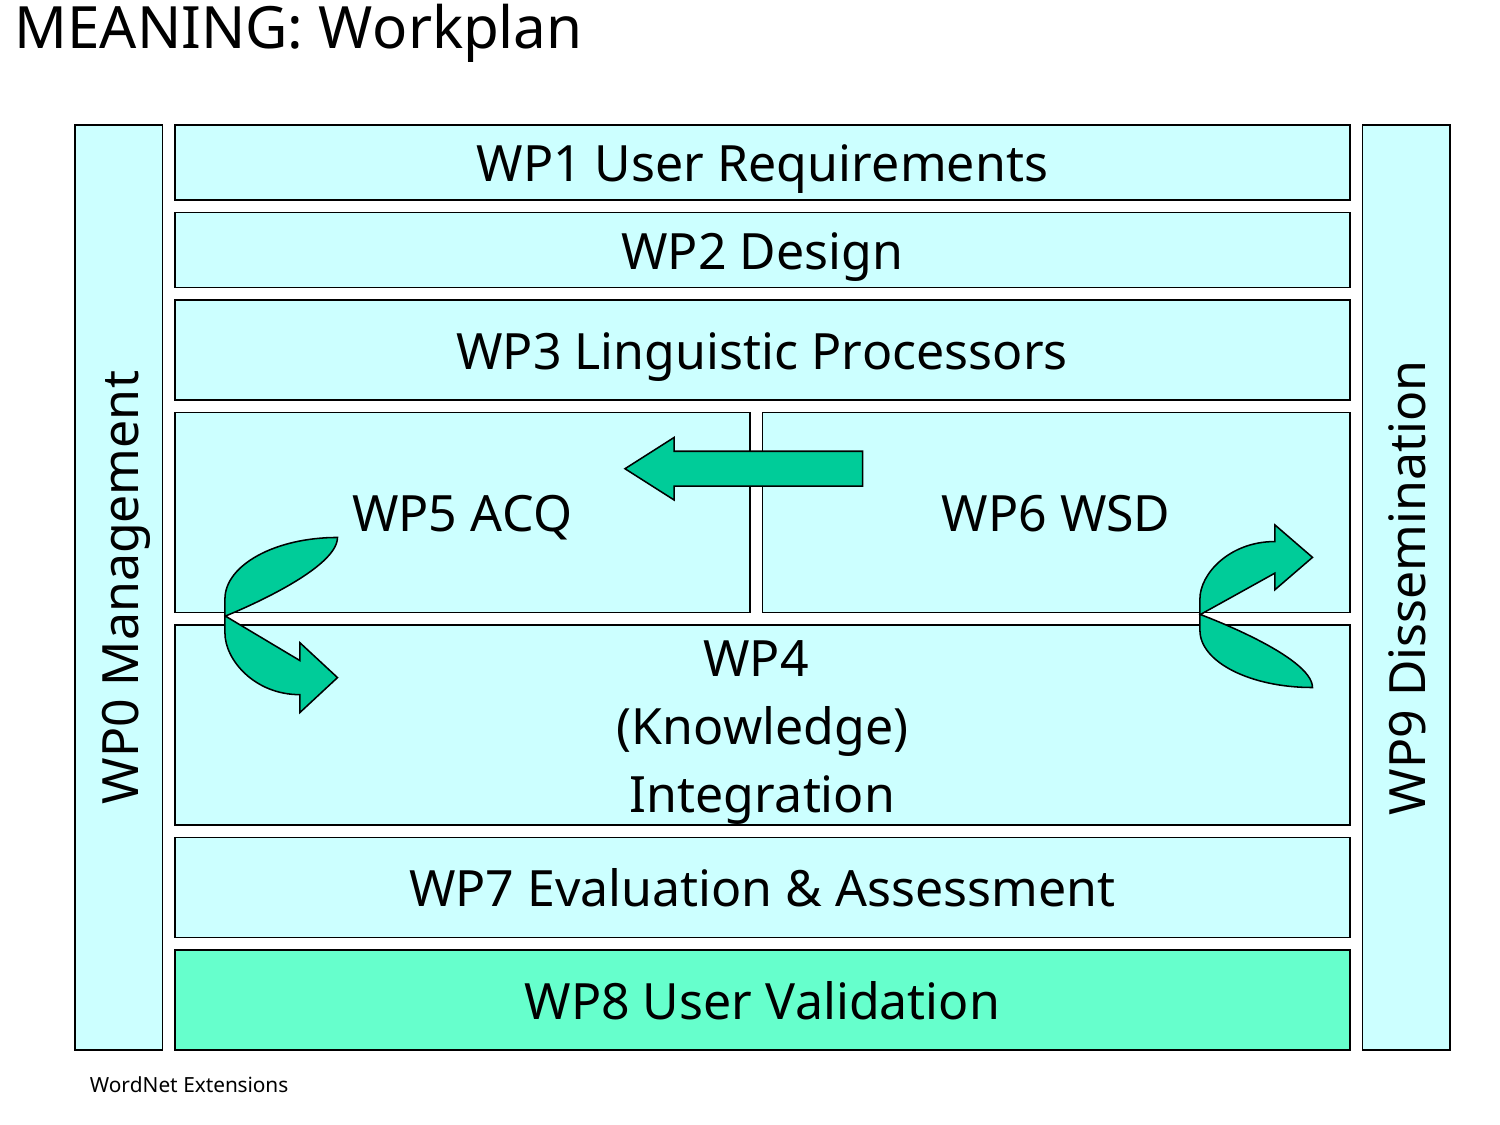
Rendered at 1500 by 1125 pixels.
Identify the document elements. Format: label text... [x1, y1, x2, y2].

text_box WP9 Dissemination [1362, 124, 1450, 1050]
text_box WP7 Evaluation & Assessment [174, 837, 1350, 938]
text_box WP0 Management [75, 124, 163, 1050]
title MEANING: Workplan [0, 0, 1500, 70]
text_box WP4 (Knowledge) Integration [174, 624, 1350, 825]
text_box WP5 ACQ [174, 412, 750, 613]
text_box WP8 User Validation [174, 949, 1350, 1050]
text_box WP1 User Requirements [174, 125, 1350, 201]
text_box WP3 Linguistic Processors [174, 299, 1350, 400]
text_box WP2 Design [174, 212, 1350, 288]
text_box WP6 WSD [762, 412, 1351, 613]
